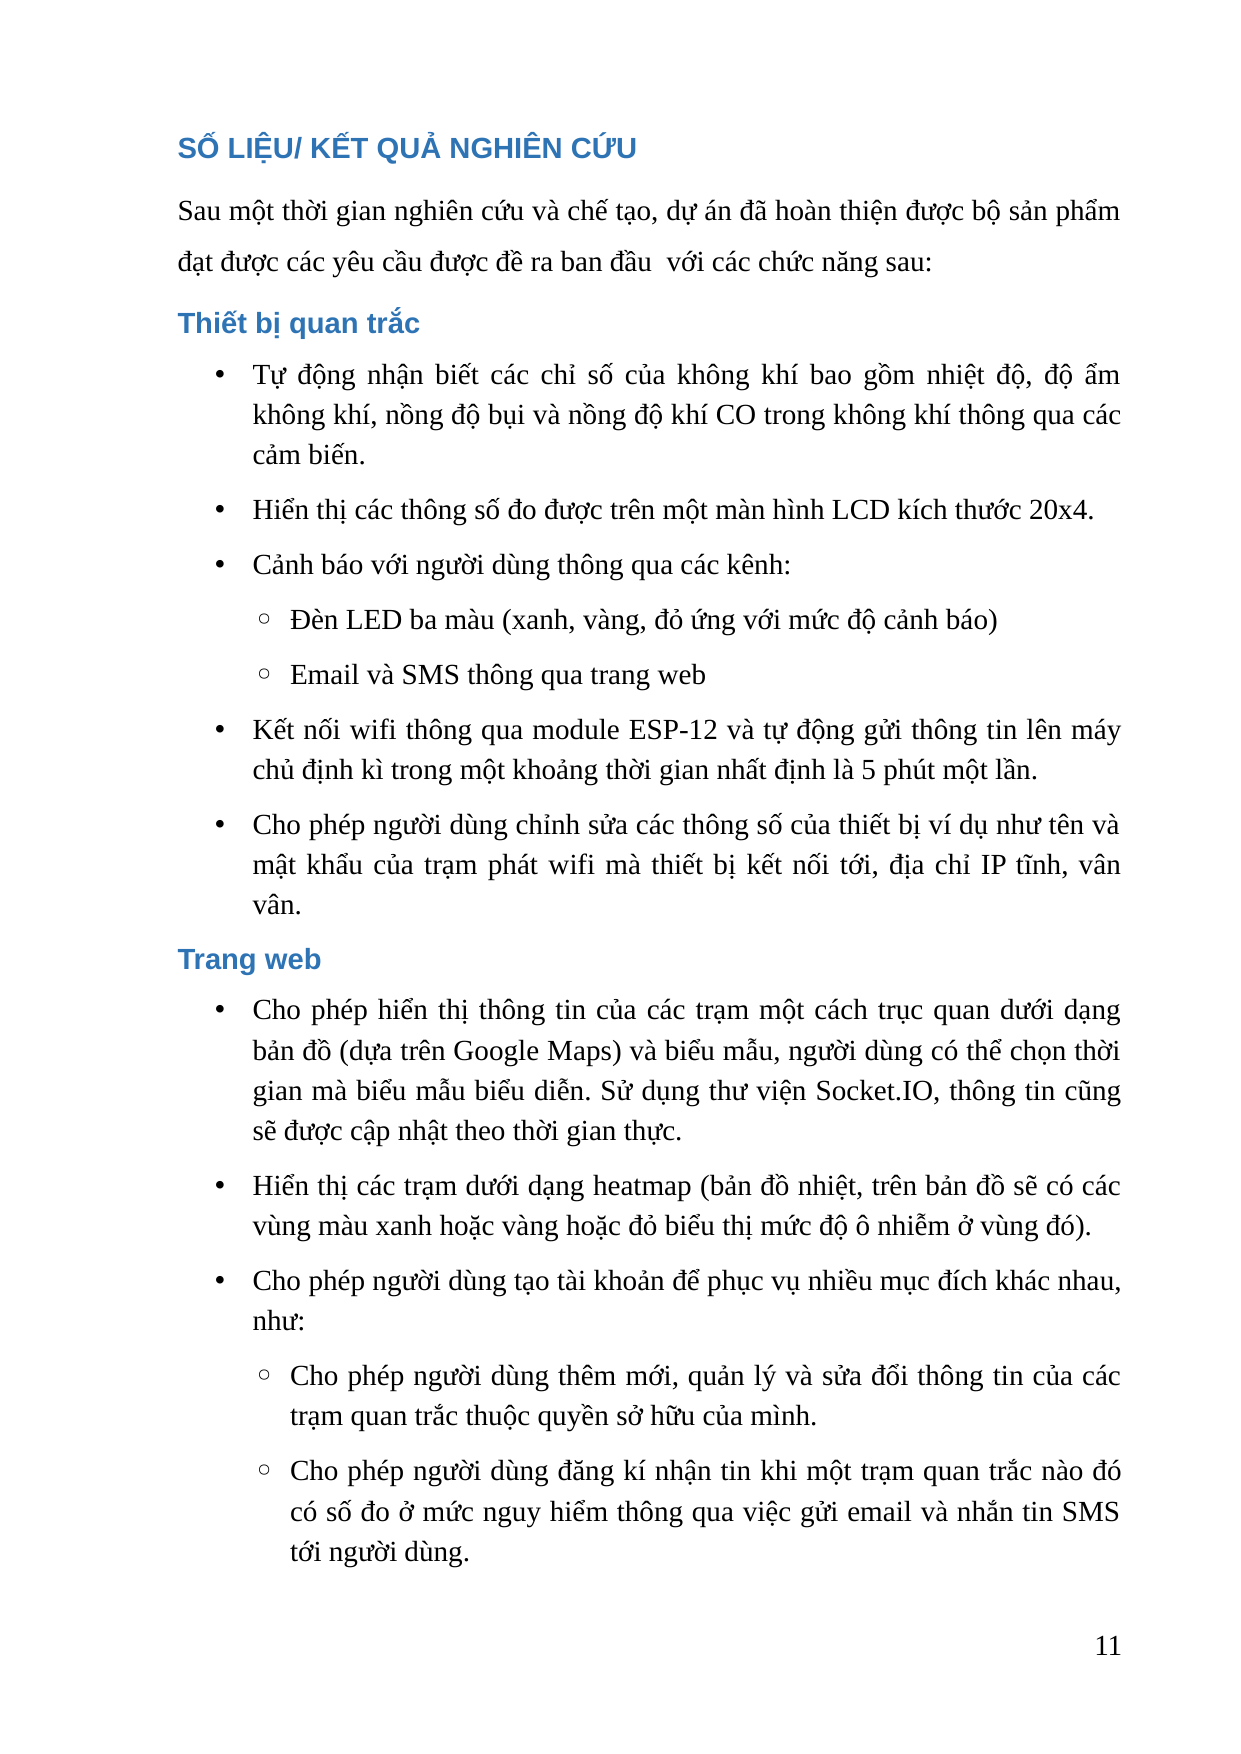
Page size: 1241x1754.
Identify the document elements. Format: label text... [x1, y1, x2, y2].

list Kết nối wifi thông qua module ESP-12 và tự động gửi thông tin lên máy chủ định kì trong một khoảng thời gian nhất định là 5 phút một lần. [215, 712, 1122, 786]
list Cho phép hiển thị thông tin của các trạm một cách trục quan dưới dạng bản đồ (dựa trên Google Maps) và biểu mẫu, người dùng có thể chọn thời gian mà biểu mẫu biểu diễn. Sử dụng thư viện Socket.IO, thông tin cũng sẽ được cập nhật theo thời gian thực. [215, 992, 1122, 1147]
subtitle Trang web [177, 942, 1122, 976]
list Cho phép người dùng đăng kí nhận tin khi một trạm quan trắc nào đó có số đo ở mức nguy hiểm thông qua việc gửi email và nhắn tin SMS tới người dùng. [252, 1453, 1122, 1567]
list Cho phép người dùng tạo tài khoản để phục vụ nhiều mục đích khác nhau, như: [215, 1263, 1122, 1337]
list Cho phép người dùng thêm mới, quản lý và sửa đổi thông tin của các trạm quan trắc thuộc quyền sở hữu của mình. [252, 1358, 1122, 1432]
subtitle SỐ LIỆU/ KẾT QUẢ NGHIÊN CỨU [177, 131, 1122, 164]
subtitle Thiết bị quan trắc [177, 307, 1122, 340]
list Cho phép người dùng chỉnh sửa các thông số của thiết bị ví dụ như tên và mật khẩu của trạm phát wifi mà thiết bị kết nối tới, địa chỉ IP tĩnh, vân vân. [215, 807, 1122, 921]
list Cảnh báo với người dùng thông qua các kênh: [215, 547, 1122, 581]
list Tự động nhận biết các chỉ số của không khí bao gồm nhiệt độ, độ ẩm không khí, nồng độ bụi và nồng độ khí CO trong không khí thông qua các cảm biến. [215, 357, 1122, 471]
list Hiển thị các thông số đo được trên một màn hình LCD kích thước 20x4. [215, 492, 1122, 526]
text Sau một thời gian nghiên cứu và chế tạo, dự án đã hoàn thiện được bộ sản phẩm đạt được các yêu cầu được đề ra ban đầu với các chức năng sau: [177, 193, 1122, 277]
list Hiển thị các trạm dưới dạng heatmap (bản đồ nhiệt, trên bản đồ sẽ có các vùng màu xanh hoặc vàng hoặc đỏ biểu thị mức độ ô nhiễm ở vùng đó). [215, 1168, 1122, 1242]
list Email và SMS thông qua trang web [252, 657, 1122, 691]
list Đèn LED ba màu (xanh, vàng, đỏ ứng với mức độ cảnh báo) [252, 602, 1122, 636]
